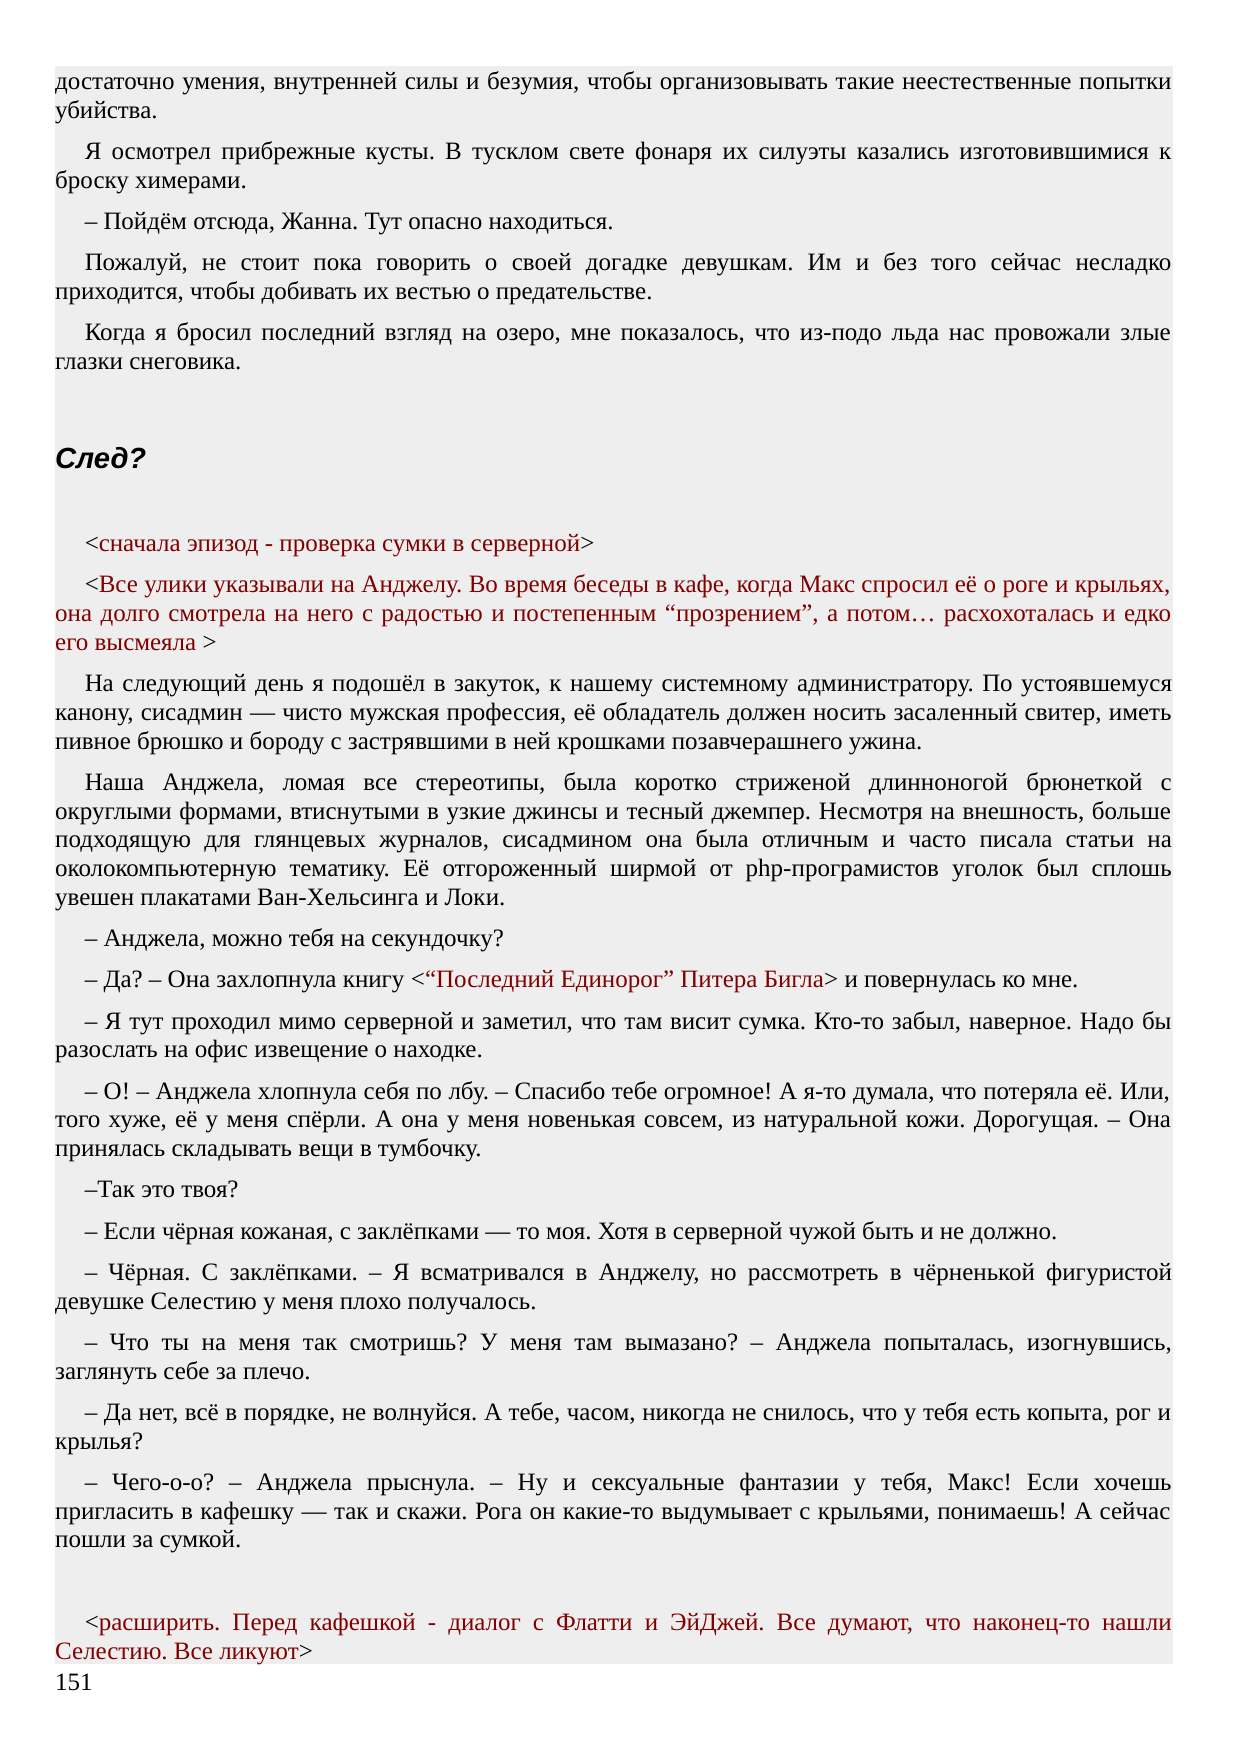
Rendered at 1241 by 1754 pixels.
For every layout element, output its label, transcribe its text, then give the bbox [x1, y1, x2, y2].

text На следующий день я подошёл в закуток, к нашему системному администратору. По устоявшемуся канону, сисадмин — чисто мужская профессия, её обладатель должен носить засаленный свитер, иметь пивное брюшко и бороду с застрявшими в ней крошками позавчерашнего ужина. [55, 668, 1173, 754]
text – О! – Анджела хлопнула себя по лбу. – Спасибо тебе огромное! А я-то думала, что потеряла её. Или, того хуже, её у меня спёрли. А она у меня новенькая совсем, из натуральной кожи. Дорогущая. – Она принялась складывать вещи в тумбочку. [55, 1076, 1173, 1162]
text <расширить. Перед кафешкой - диалог с Флатти и ЭйДжей. Все думают, что наконец-то нашли Селестию. Все ликуют> [55, 1607, 1173, 1664]
text –Так это твоя? [55, 1174, 1173, 1203]
text – Я тут проходил мимо серверной и заметил, что там висит сумка. Кто-то забыл, наверное. Надо бы разослать на офис извещение о находке. [55, 1006, 1173, 1063]
text – Да? – Она захлопнула книгу <“Последний Единорог” Питера Бигла> и повернулась ко мне. [55, 964, 1173, 993]
text – Чего-о-о? – Анджела прыснула. – Ну и сексуальные фантазии у тебя, Макс! Если хочешь пригласить в кафешку — так и скажи. Рога он какие-то выдумывает с крыльями, понимаешь! А сейчас пошли за сумкой. [55, 1467, 1173, 1553]
text <сначала эпизод - проверка сумки в серверной> [55, 528, 1173, 557]
text Я осмотрел прибрежные кусты. В тусклом свете фонаря их силуэты казались изготовившимися к броску химерами. [55, 136, 1173, 193]
text <Все улики указывали на Анджелу. Во время беседы в кафе, когда Макс спросил её о роге и крыльях, она долго смотрела на него с радостью и постепенным “прозрением”, а потом… расхохоталась и едко его высмеяла > [55, 569, 1173, 656]
text – Чёрная. С заклёпками. – Я всматривался в Анджелу, но рассмотреть в чёрненькой фигуристой девушке Селестию у меня плохо получалось. [55, 1257, 1173, 1314]
text достаточно умения, внутренней силы и безумия, чтобы организовывать такие неестественные попытки убийства. [55, 66, 1173, 123]
subtitle След? [55, 441, 1173, 474]
text – Что ты на меня так смотришь? У меня там вымазано? – Анджела попыталась, изогнувшись, заглянуть себе за плечо. [55, 1327, 1173, 1384]
text Пожалуй, не стоит пока говорить о своей догадке девушкам. Им и без того сейчас несладко приходится, чтобы добивать их вестью о предательстве. [55, 247, 1173, 305]
text – Если чёрная кожаная, с заклёпками — то моя. Хотя в серверной чужой быть и не должно. [55, 1216, 1173, 1244]
text Когда я бросил последний взгляд на озеро, мне показалось, что из-подо льда нас провожали злые глазки снеговика. [55, 317, 1173, 375]
text – Анджела, можно тебя на секундочку? [55, 923, 1173, 952]
text Наша Анджела, ломая все стереотипы, была коротко стриженой длинноногой брюнеткой с округлыми формами, втиснутыми в узкие джинсы и тесный джемпер. Несмотря на внешность, больше подходящую для глянцевых журналов, сисадмином она была отличным и часто писала статьи на околокомпьютерную тематику. Её отгороженный ширмой от php-програмистов уголок был сплошь увешен плакатами Ван-Хельсинга и Локи. [55, 767, 1173, 911]
text – Пойдём отсюда, Жанна. Тут опасно находиться. [55, 206, 1173, 235]
text – Да нет, всё в порядке, не волнуйся. А тебе, часом, никогда не снилось, что у тебя есть копыта, рог и крылья? [55, 1397, 1173, 1454]
